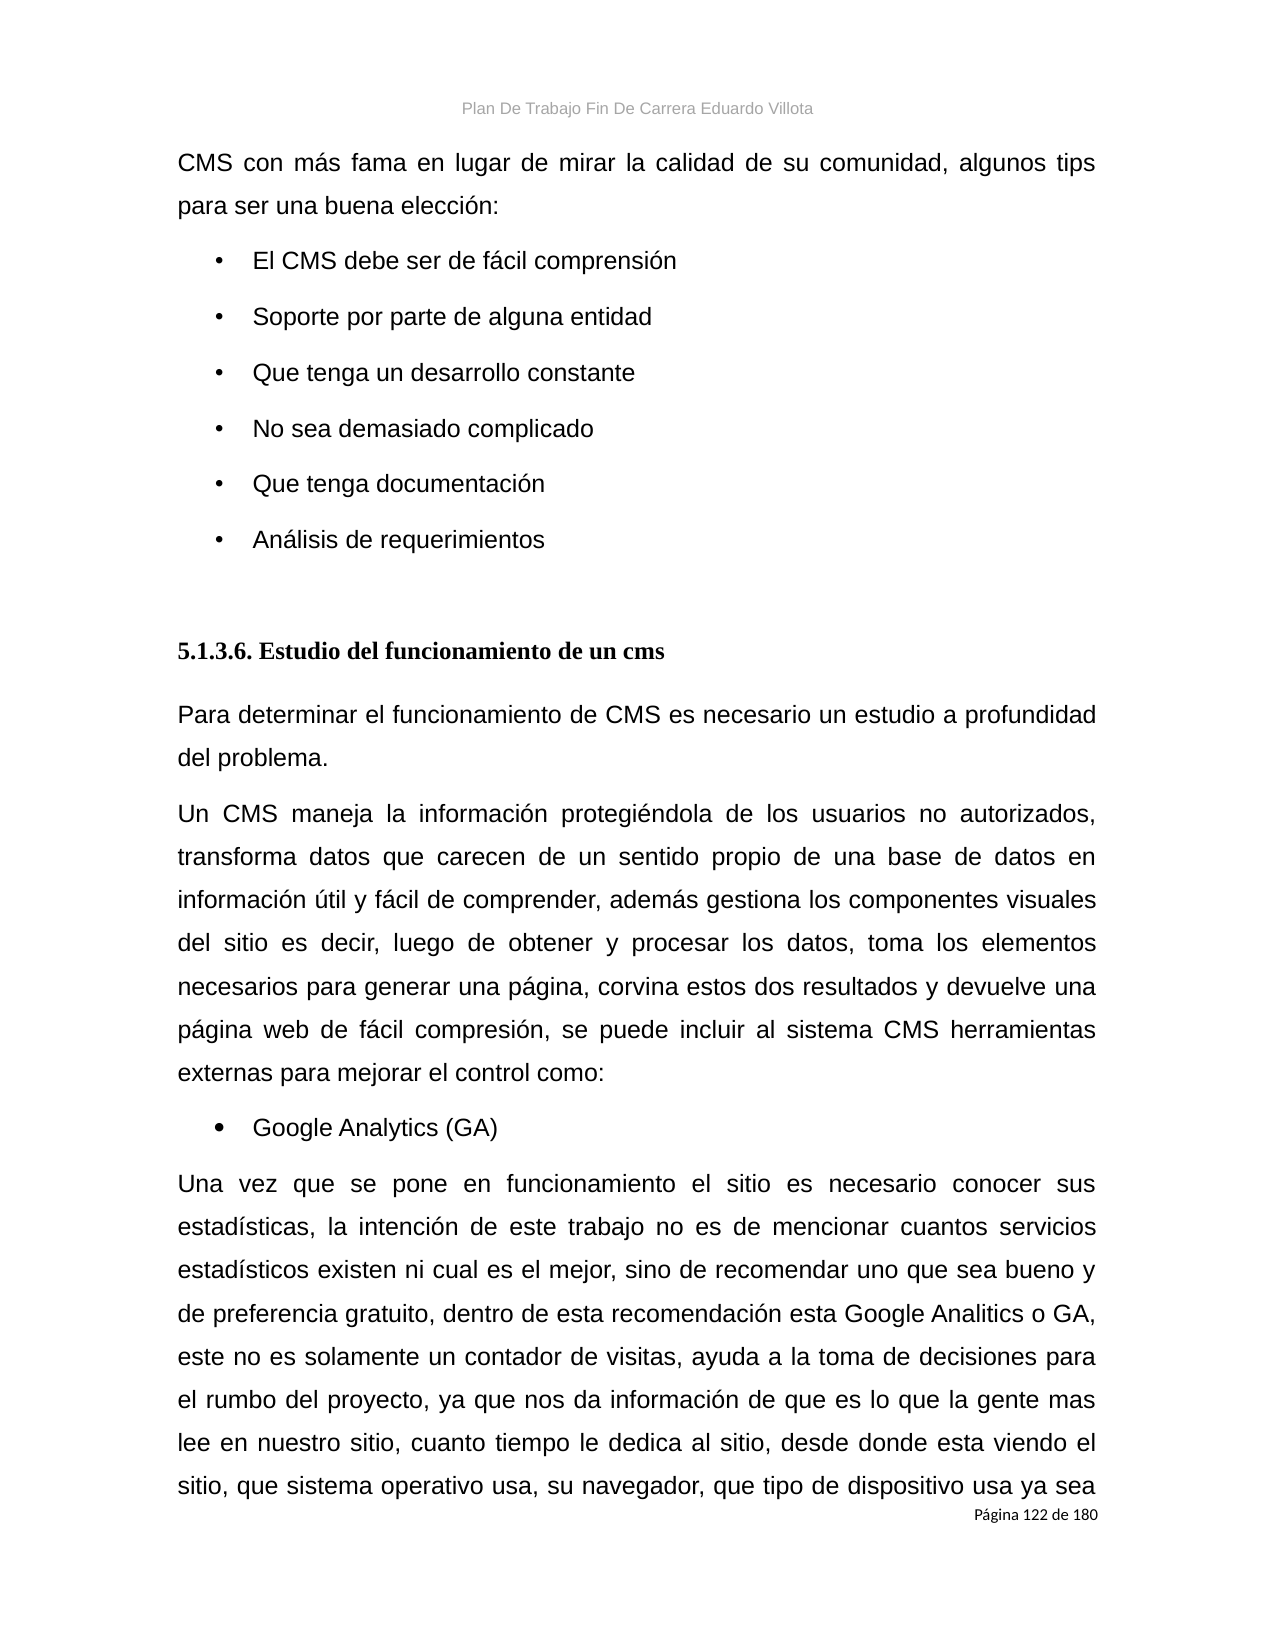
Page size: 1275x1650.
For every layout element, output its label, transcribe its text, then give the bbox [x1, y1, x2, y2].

list El CMS debe ser de fácil comprensión [215, 246, 1098, 275]
list Google Analytics (GA) [215, 1113, 1098, 1142]
text Una vez que se pone en funcionamiento el sitio es necesario conocer sus estadísticas, la intención de este trabajo no es de mencionar cuantos servicios estadísticos existen ni cual es el mejor, sino de recomendar uno que sea bueno y de preferencia gratuito, dentro de esta recomendación esta Google Analitics o GA, este no es solamente un contador de visitas, ayuda a la toma de decisiones para el rumbo del proyecto, ya que nos da información de que es lo que la gente mas lee en nuestro sitio, cuanto tiempo le dedica al sitio, desde donde esta viendo el sitio, que sistema operativo usa, su navegador, que tipo de dispositivo usa ya sea [177, 1169, 1098, 1500]
text Un CMS maneja la información protegiéndola de los usuarios no autorizados, transforma datos que carecen de un sentido propio de una base de datos en información útil y fácil de comprender, además gestiona los componentes visuales del sitio es decir, luego de obtener y procesar los datos, toma los elementos necesarios para generar una página, corvina estos dos resultados y devuelve una página web de fácil compresión, se puede incluir al sistema CMS herramientas externas para mejorar el control como: [177, 799, 1098, 1087]
text 5.1.3.6. Estudio del funcionamiento de un cms [177, 636, 1098, 665]
list Soporte por parte de alguna entidad [215, 302, 1098, 331]
text CMS con más fama en lugar de mirar la calidad de su comunidad, algunos tips para ser una buena elección: [177, 148, 1098, 219]
text Para determinar el funcionamiento de CMS es necesario un estudio a profundidad del problema. [177, 700, 1098, 772]
list Que tenga un desarrollo constante [215, 358, 1098, 387]
list Que tenga documentación [215, 469, 1098, 498]
list No sea demasiado complicado [215, 413, 1098, 442]
list Análisis de requerimientos [215, 525, 1098, 554]
